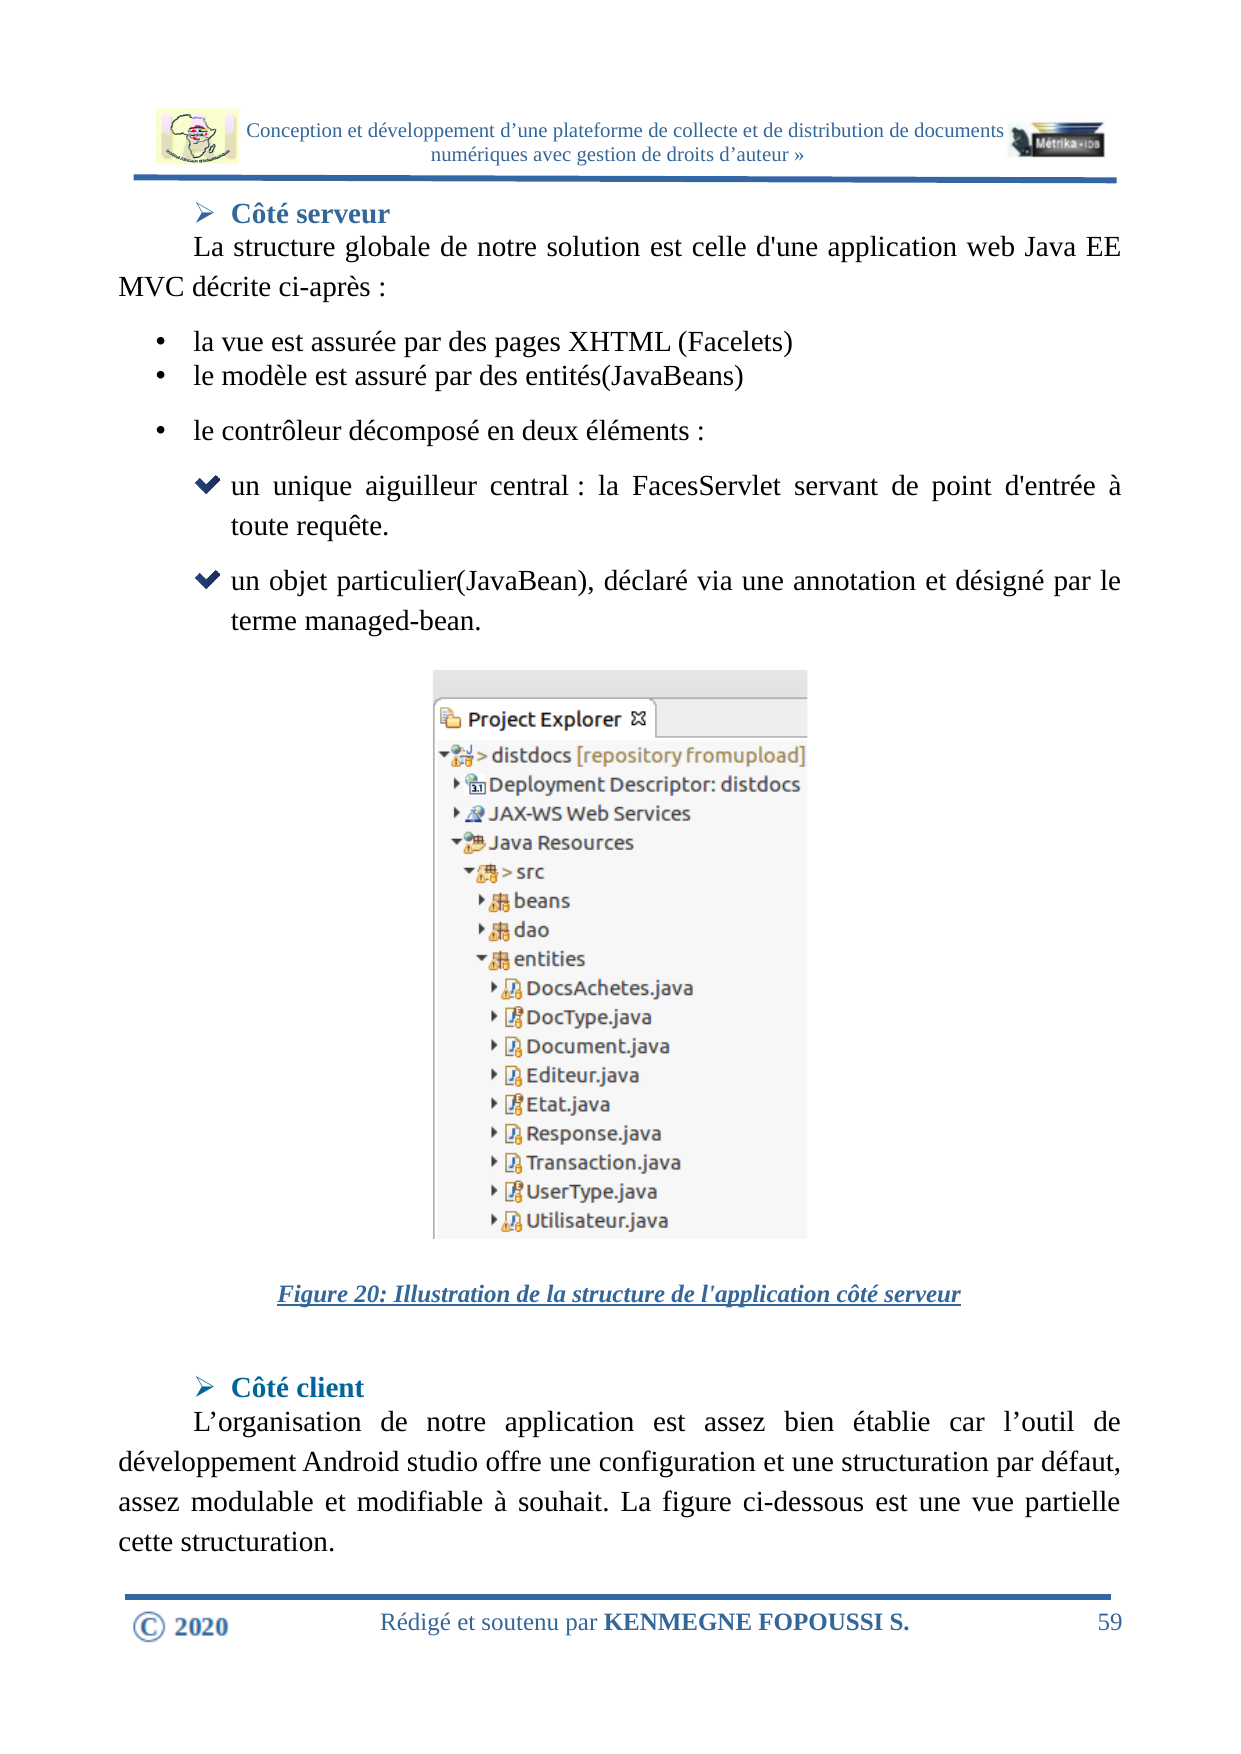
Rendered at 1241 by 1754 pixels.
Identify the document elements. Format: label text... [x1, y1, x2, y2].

picture [126, 1604, 231, 1647]
text Figure 20: Illustration de la structure de l'application côté serveur [238, 1279, 1002, 1308]
picture [432, 670, 808, 1239]
picture [154, 107, 241, 166]
list le contrôleur décomposé en deux éléments : [156, 413, 1122, 447]
list Côté serveur [193, 196, 1122, 229]
list un objet particulier(JavaBean), déclaré via une annotation et désigné par le terme managed-bean. [193, 563, 1122, 637]
picture [196, 1376, 214, 1387]
picture [1003, 116, 1109, 160]
list Côté client [193, 1370, 1122, 1404]
list la vue est assurée par des pages XHTML (Facelets) [156, 324, 1122, 358]
list le modèle est assuré par des entités(JavaBeans) [156, 358, 1122, 392]
text L’organisation de notre application est assez bien établie car l’outil de développement Android studio offre une configuration et une structuration par défaut, assez modulable et modifiable à souhait. La figure ci-dessous est une vue partielle cette structuration. [118, 1404, 1122, 1558]
list un unique aiguilleur central : la FacesServlet servant de point d'entrée à toute requête. [193, 468, 1122, 542]
text La structure globale de notre solution est celle d'une application web Java EE MVC décrite ci-après : [118, 229, 1122, 303]
